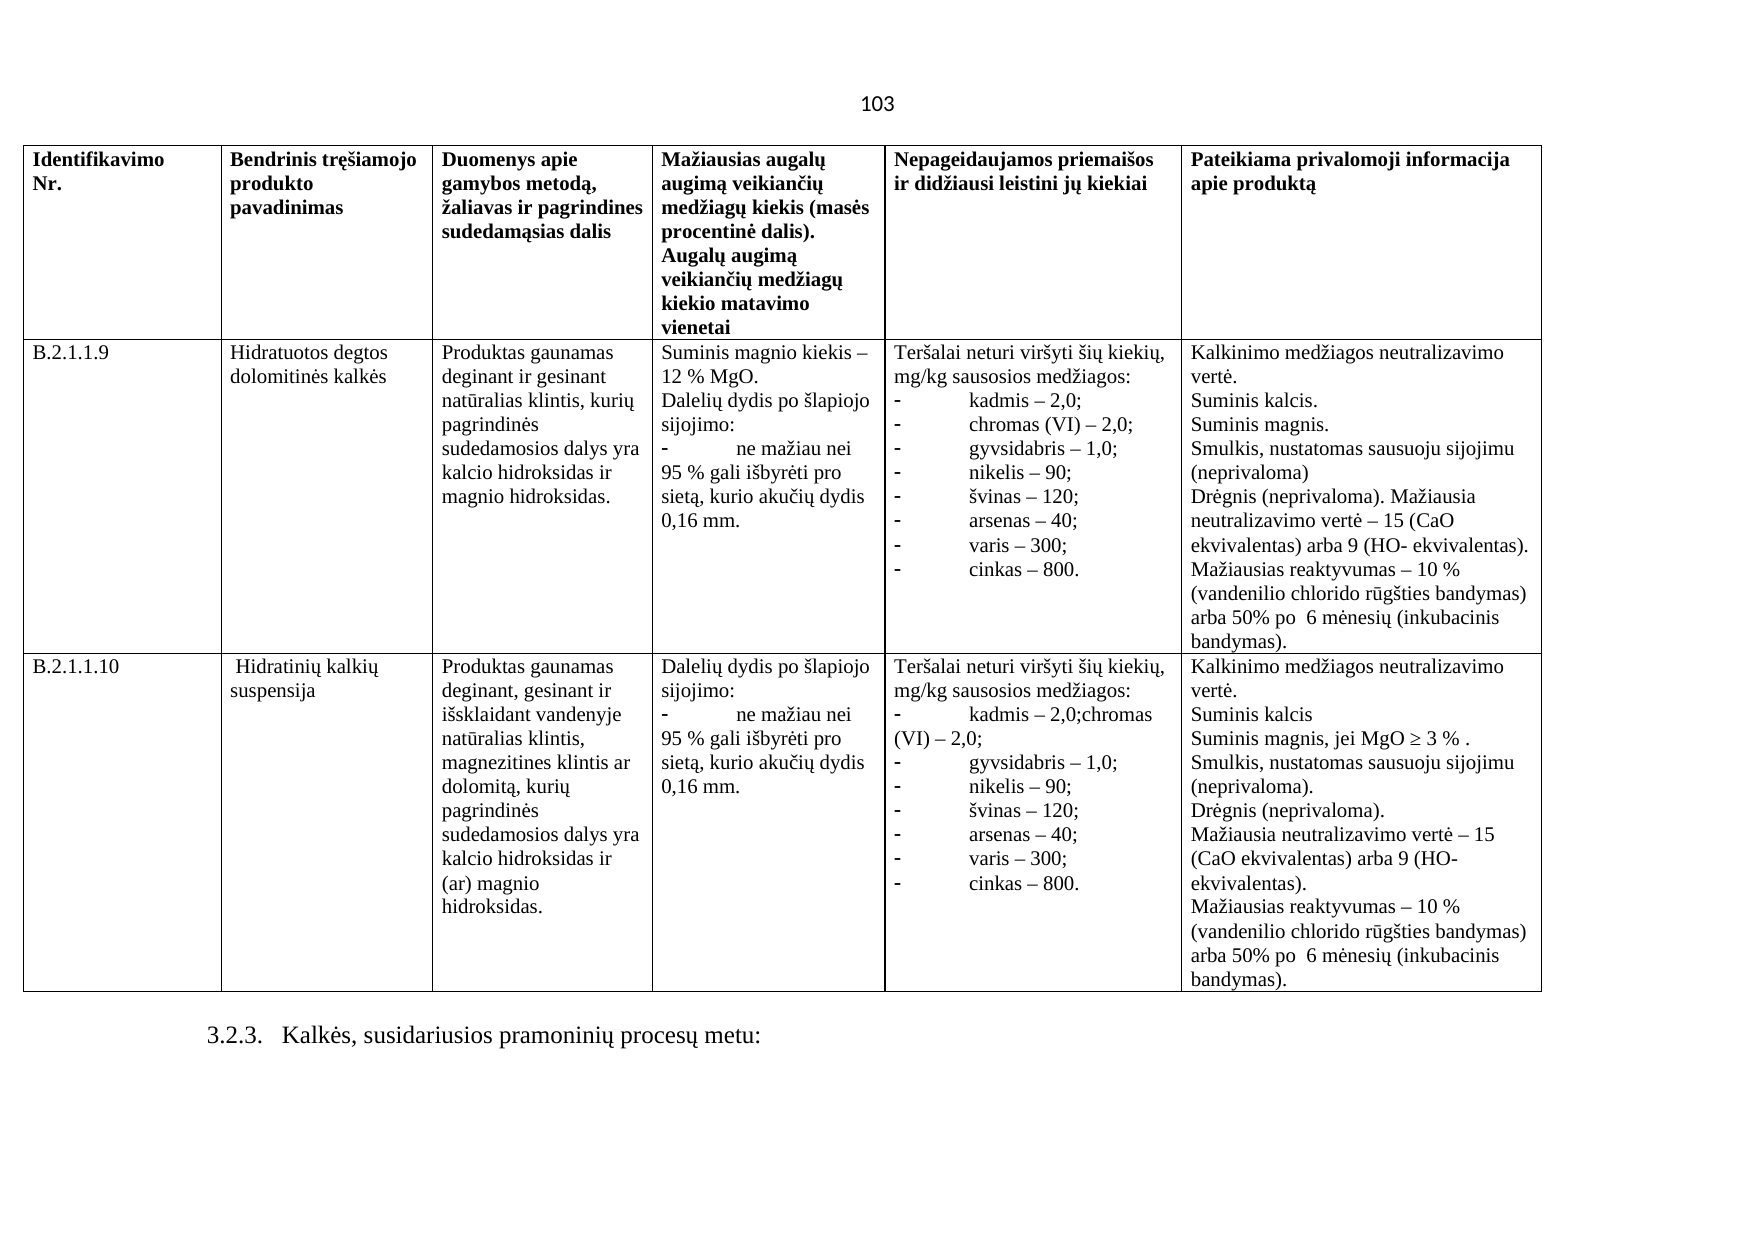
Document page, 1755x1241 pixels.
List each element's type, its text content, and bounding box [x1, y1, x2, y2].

table_cell Teršalai neturi viršyti šių kiekių, mg/kg sausosios medžiagos:  kadmis – 2,0;  chromas (VI) – 2,0;  gyvsidabris – 1,0;  nikelis – 90;  švinas – 120;  arsenas – 40;  varis – 300;  cinkas – 800. [886, 340, 1181, 653]
table_cell Suminis magnio kiekis – 12 % MgO. Dalelių dydis po šlapiojo sijojimo:  ne mažiau nei 95 % gali išbyrėti pro sietą, kurio akučių dydis 0,16 mm. [653, 340, 884, 653]
table_cell Kalkinimo medžiagos neutralizavimo vertė. Suminis kalcis Suminis magnis, jei MgO ≥ 3 % . Smulkis, nustatomas sausuoju sijojimu (neprivaloma). Drėgnis (neprivaloma). Mažiausia neutralizavimo vertė – 15 (CaO ekvivalentas) arba 9 (HO- ekvivalentas). Mažiausias reaktyvumas – 10 % (vandenilio chlorido rūgšties bandymas) arba 50% po 6 mėnesių (inkubacinis bandymas). [1182, 654, 1541, 991]
table_cell Hidratuotos degtos dolomitinės kalkės [222, 340, 432, 653]
table_cell B.2.1.1.9 [24, 340, 221, 653]
table_header Pateikiama privalomoji informacija apie produktą [1182, 146, 1541, 339]
text 3.2.3. Kalkės, susidariusios pramoninių procesų metu: [207, 1021, 1636, 1049]
table_header Nepageidaujamos priemaišos ir didžiausi leistini jų kiekiai [886, 146, 1181, 339]
table_header Duomenys apie gamybos metodą, žaliavas ir pagrindines sudedamąsias dalis [433, 146, 652, 339]
table_header Mažiausias augalų augimą veikiančių medžiagų kiekis (masės procentinė dalis). Augalų augimą veikiančių medžiagų kiekio matavimo vienetai [653, 146, 884, 339]
table_cell Produktas gaunamas deginant, gesinant ir išsklaidant vandenyje natūralias klintis, magnezitines klintis ar dolomitą, kurių pagrindinės sudedamosios dalys yra kalcio hidroksidas ir (ar) magnio hidroksidas. [433, 654, 652, 991]
table_cell B.2.1.1.10 [24, 654, 221, 991]
table_cell Dalelių dydis po šlapiojo sijojimo:  ne mažiau nei 95 % gali išbyrėti pro sietą, kurio akučių dydis 0,16 mm. [653, 654, 884, 991]
table_cell Kalkinimo medžiagos neutralizavimo vertė. Suminis kalcis. Suminis magnis. Smulkis, nustatomas sausuoju sijojimu (neprivaloma) Drėgnis (neprivaloma). Mažiausia neutralizavimo vertė – 15 (CaO ekvivalentas) arba 9 (HO- ekvivalentas). Mažiausias reaktyvumas – 10 % (vandenilio chlorido rūgšties bandymas) arba 50% po 6 mėnesių (inkubacinis bandymas). [1182, 340, 1541, 653]
table_cell Hidratinių kalkių suspensija [222, 654, 432, 991]
table_header Bendrinis tręšiamojo produkto pavadinimas [222, 146, 432, 339]
table_header Identifikavimo Nr. [24, 146, 221, 339]
table_cell Teršalai neturi viršyti šių kiekių, mg/kg sausosios medžiagos:  kadmis – 2,0;chromas (VI) – 2,0;  gyvsidabris – 1,0;  nikelis – 90;  švinas – 120;  arsenas – 40;  varis – 300;  cinkas – 800. [886, 654, 1181, 991]
table_cell Produktas gaunamas deginant ir gesinant natūralias klintis, kurių pagrindinės sudedamosios dalys yra kalcio hidroksidas ir magnio hidroksidas. [433, 340, 652, 653]
